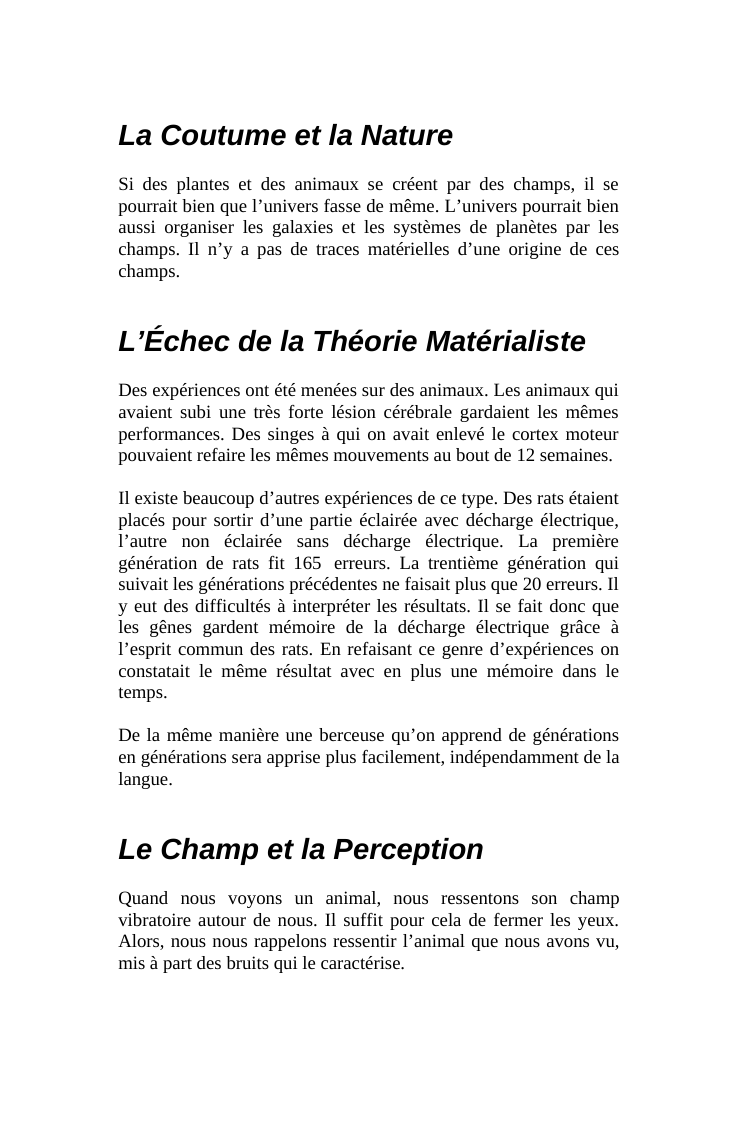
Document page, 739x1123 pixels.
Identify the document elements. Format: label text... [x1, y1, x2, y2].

text Il existe beaucoup d’autres expériences de ce type. Des rats étaient placés pour sortir d’une partie éclairée avec décharge électrique, l’autre non éclairée sans décharge électrique. La première génération de rats fit 165 erreurs. La trentième génération qui suivait les générations précédentes ne faisait plus que 20 erreurs. Il y eut des difficultés à interpréter les résultats. Il se fait donc que les gênes gardent mémoire de la décharge électrique grâce à l’esprit commun des rats. En refaisant ce genre d’expériences on constatait le même résultat avec en plus une mémoire dans le temps. [118, 487, 620, 703]
subtitle L’Échec de la Théorie Matérialiste [118, 324, 620, 358]
text Des expériences ont été menées sur des animaux. Les animaux qui avaient subi une très forte lésion cérébrale gardaient les mêmes performances. Des singes à qui on avait enlevé le cortex moteur pouvaient refaire les mêmes mouvements au bout de 12 semaines. [118, 379, 620, 466]
text De la même manière une berceuse qu’on apprend de générations en générations sera apprise plus facilement, indépendamment de la langue. [118, 724, 620, 789]
subtitle La Coutume et la Nature [118, 118, 620, 152]
text Quand nous voyons un animal, nous ressentons son champ vibratoire autour de nous. Il suffit pour cela de fermer les yeux. Alors, nous nous rappelons ressentir l’animal que nous avons vu, mis à part des bruits qui le caractérise. [118, 887, 620, 973]
text Si des plantes et des animaux se créent par des champs, il se pourrait bien que l’univers fasse de même. L’univers pourrait bien aussi organiser les galaxies et les systèmes de planètes par les champs. Il n’y a pas de traces matérielles d’une origine de ces champs. [118, 173, 620, 281]
subtitle Le Champ et la Perception [118, 832, 620, 866]
